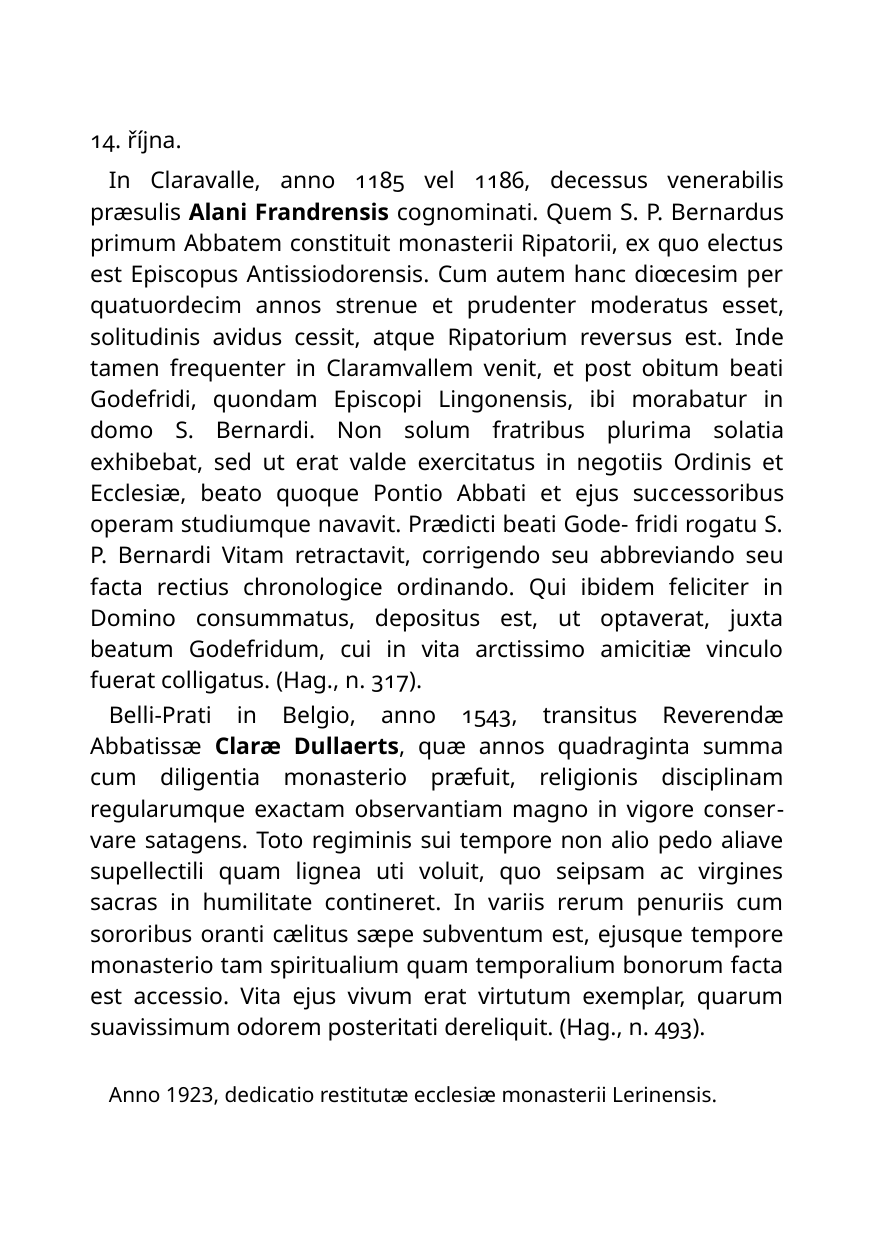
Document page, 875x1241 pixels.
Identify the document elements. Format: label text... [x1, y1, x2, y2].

text 14. října. [90, 124, 784, 156]
text In Claravalle, anno 1185 vel 1186, decessus venerabilis præsulis Alani Frandrensis cognominati. Quem S. P. Ber­nardus primum Abbatem constituit monasterii Ripatorii, ex quo electus est Episcopus Antissiodorensis. Cum autem hanc diœcesim per quatuordecim annos strenue et prudenter mode­ratus esset, solitudinis avidus cessit, atque Ripatorium rever­sus est. Inde tamen frequenter in Claramvallem venit, et post obitum beati Godefridi, quondam Episcopi Lingonensis, ibi morabatur in domo S. Bernardi. Non solum fratribus pluri­ma solatia exhibebat, sed ut erat valde exercitatus in negotiis Ordinis et Ecclesiæ, beato quoque Pontio Abbati et ejus suc­cessoribus operam studiumque navavit. Prædicti beati Gode- fridi rogatu S. P. Bernardi Vitam retractavit, corrigendo seu abbreviando seu facta rectius chronologice ordinando. Qui ibidem feliciter in Domino consummatus, depositus est, ut optaverat, juxta beatum Godefridum, cui in vita arctissimo amicitiæ vinculo fuerat colligatus. (Hag., n. 317). [90, 164, 784, 696]
text Anno 1923, dedicatio restitutæ ecclesiæ monasterii Lerinensis. [90, 1080, 784, 1108]
text Belli-Prati in Belgio, anno 1543, transitus Reverendæ Abbatissæ Claræ Dullaerts, quæ annos quadraginta summa cum diligentia monasterio præfuit, religionis disciplinam regularumque exactam observantiam magno in vigore conser­vare satagens. Toto regiminis sui tempore non alio pedo aliave supellectili quam lignea uti voluit, quo seipsam ac virgines sacras in humilitate contineret. In variis rerum penuriis cum sororibus oranti cælitus sæpe subventum est, ejusque tempore monasterio tam spiritualium quam temporalium bonorum facta est accessio. Vita ejus vivum erat virtutum exemplar, quarum suavissimum odorem posteritati dereliquit. (Hag., n. 493). [90, 699, 784, 1042]
